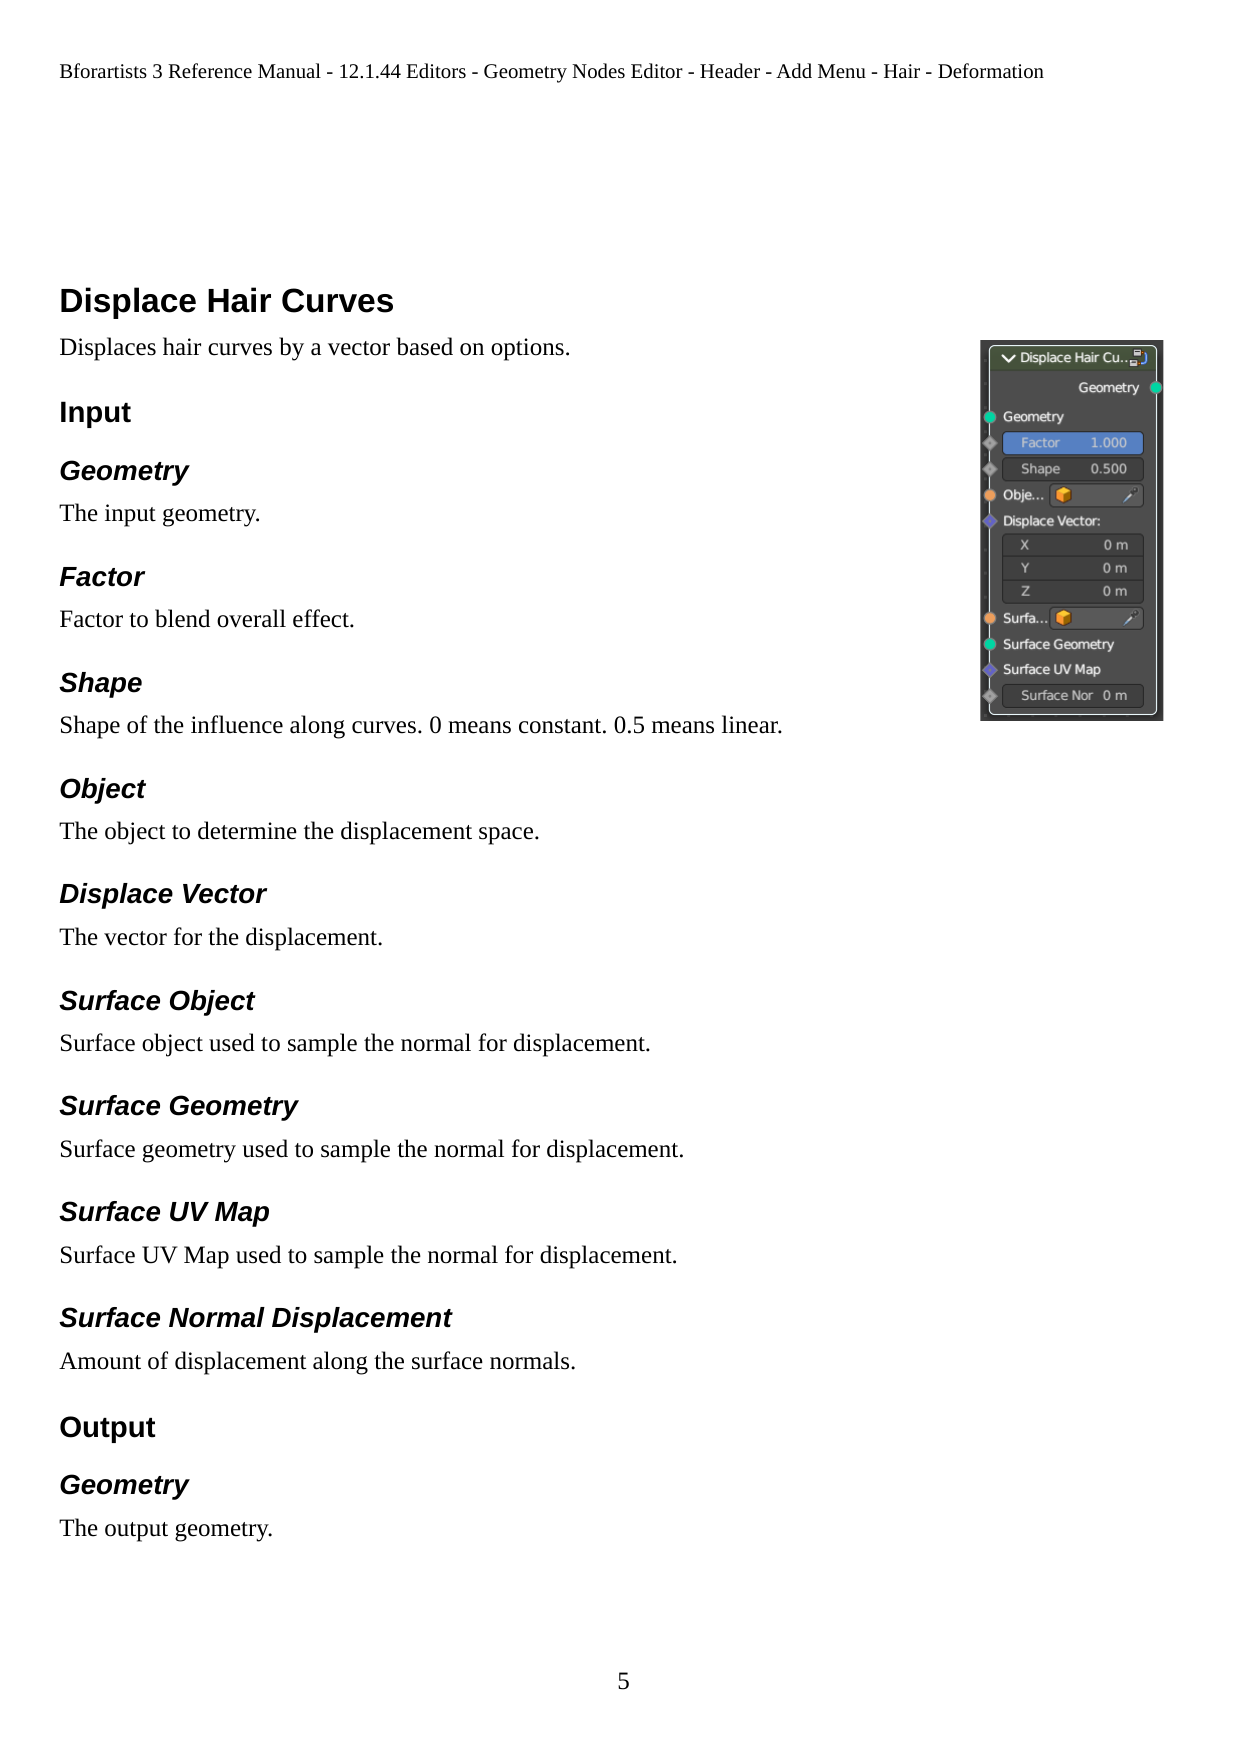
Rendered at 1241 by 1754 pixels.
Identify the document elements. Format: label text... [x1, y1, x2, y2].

text Factor to blend overall effect. [59, 604, 980, 633]
text Surface geometry used to sample the normal for displacement. [59, 1134, 1181, 1163]
subtitle Geometry [59, 454, 980, 486]
subtitle [1164, 395, 1181, 429]
text [1164, 498, 1181, 527]
subtitle Surface UV Map [59, 1196, 1181, 1228]
text The input geometry. [59, 498, 980, 527]
text Shape of the influence along curves. 0 means constant. 0.5 means linear. [59, 710, 1181, 739]
picture [980, 340, 1164, 721]
subtitle Surface Object [59, 984, 1181, 1016]
subtitle Surface Geometry [59, 1090, 1181, 1122]
subtitle Input [59, 395, 980, 429]
subtitle Displace Hair Curves [59, 281, 1181, 319]
text The output geometry. [59, 1513, 1181, 1542]
text Surface UV Map used to sample the normal for displacement. [59, 1240, 1181, 1269]
text Surface object used to sample the normal for displacement. [59, 1028, 1181, 1057]
subtitle Shape [59, 666, 980, 698]
text Displaces hair curves by a vector based on options. [59, 332, 1181, 361]
subtitle [1164, 666, 1181, 698]
subtitle Geometry [59, 1468, 1181, 1500]
text The vector for the displacement. [59, 922, 1181, 951]
subtitle Object [59, 772, 1181, 804]
subtitle Displace Vector [59, 878, 1181, 910]
subtitle Output [59, 1410, 1181, 1443]
text The object to determine the displacement space. [59, 816, 1181, 845]
subtitle Factor [59, 560, 980, 592]
subtitle [1164, 560, 1181, 592]
subtitle [1164, 454, 1181, 486]
subtitle Surface Normal Displacement [59, 1302, 1181, 1333]
text Amount of displacement along the surface normals. [59, 1346, 1181, 1375]
